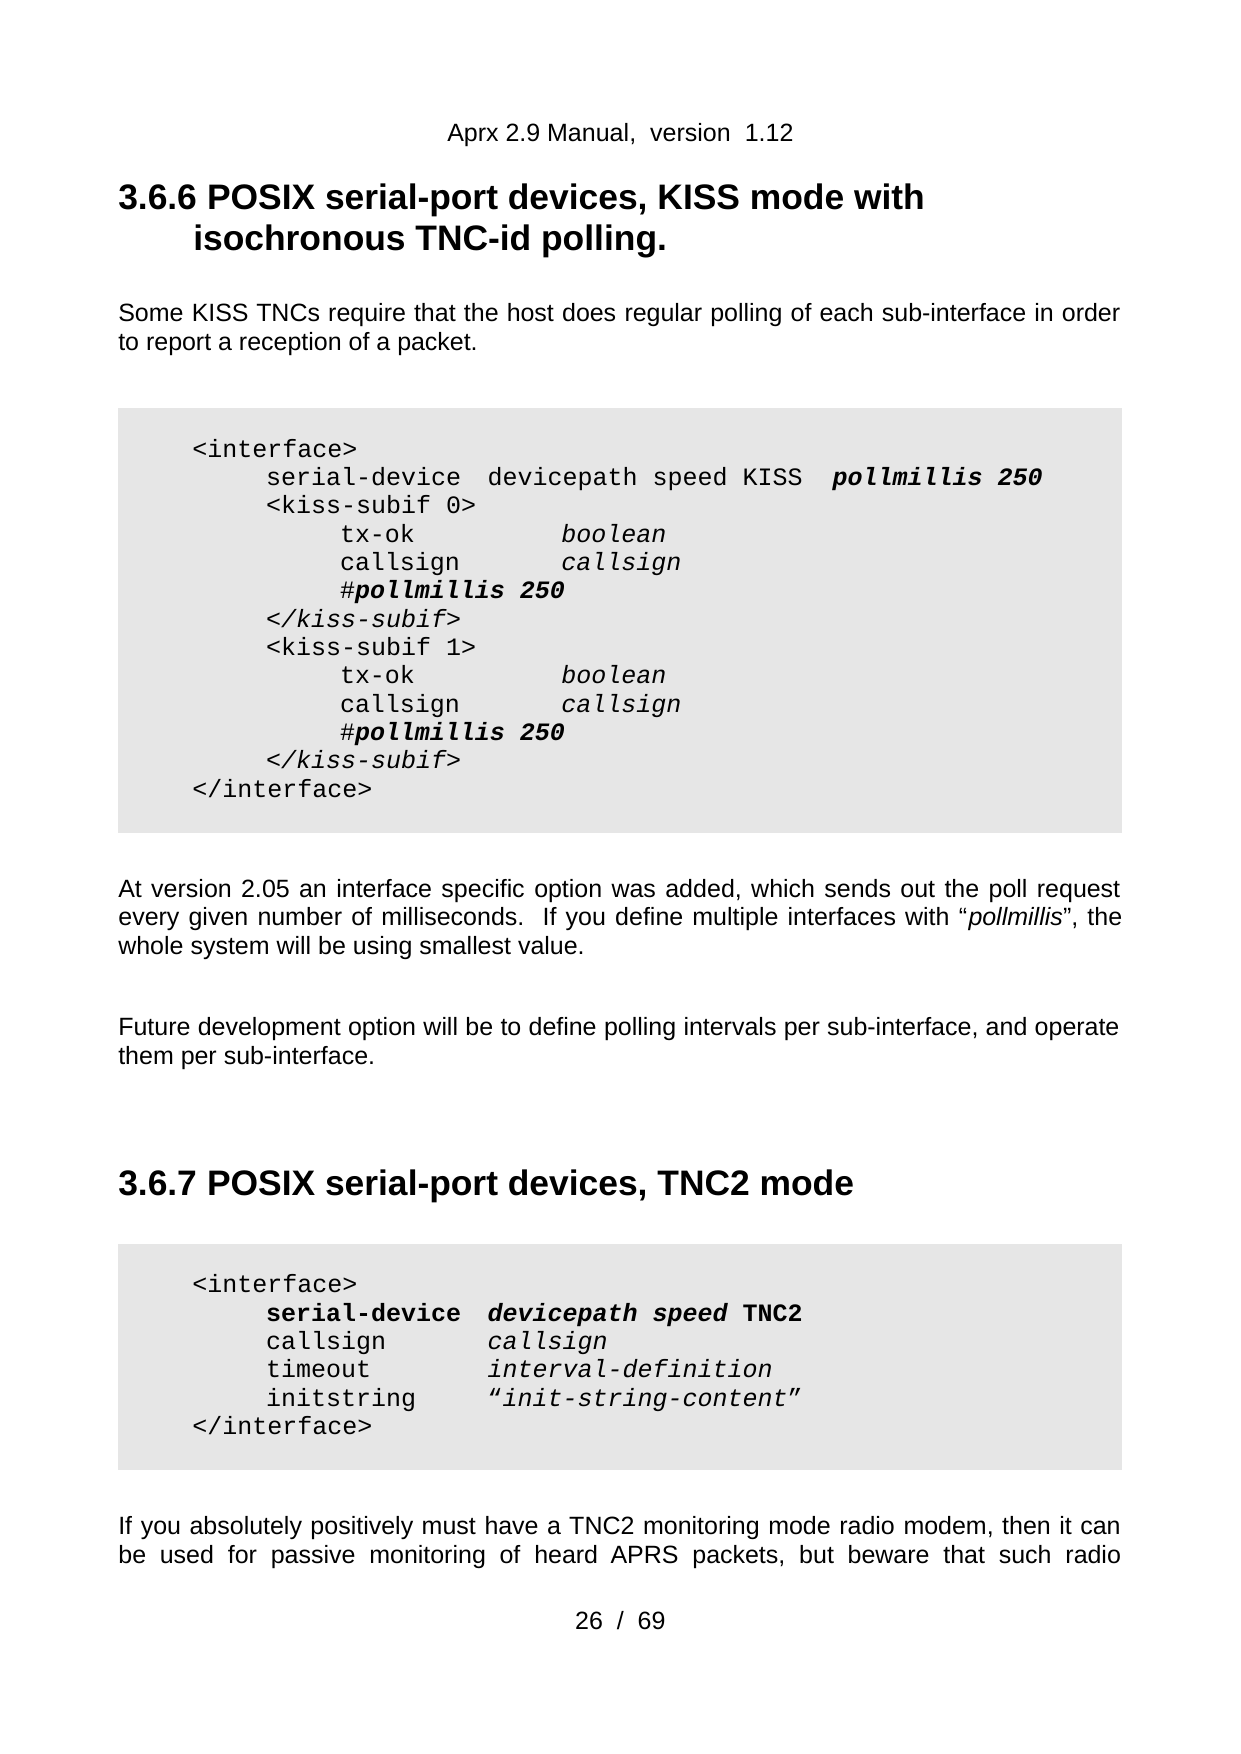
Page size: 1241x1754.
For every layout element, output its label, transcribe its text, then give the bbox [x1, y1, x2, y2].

text #pollmillis 250 [118, 720, 1122, 748]
text </kiss-subif> [118, 606, 1122, 635]
text tx-ok boolean [118, 663, 1122, 691]
subtitle POSIX serial-port devices, TNC2 mode [118, 1162, 1122, 1203]
text Future development option will be to define polling intervals per sub-interface, and operate them per sub-interface. [118, 1012, 1122, 1070]
text <kiss-subif 1> [118, 635, 1122, 663]
text <interface> [118, 436, 1122, 465]
text tx-ok boolean [118, 521, 1122, 550]
text <kiss-subif 0> [118, 493, 1122, 521]
text If you absolutely positively must have a TNC2 monitoring mode radio modem, then it can be used for passive monitoring of heard APRS packets, but beware that such radio [118, 1511, 1122, 1568]
text <interface> [118, 1272, 1122, 1300]
text </interface> [118, 1414, 1122, 1442]
text timeout interval-definition [118, 1357, 1122, 1385]
text initstring “init-string-content” [118, 1385, 1122, 1414]
text </interface> [118, 776, 1122, 805]
text serial-device devicepath speed KISS pollmillis 250 [118, 465, 1122, 493]
text Some KISS TNCs require that the host does regular polling of each sub-interface in order to report a reception of a packet. [118, 298, 1122, 356]
text </kiss-subif> [118, 748, 1122, 776]
text serial-device devicepath speed TNC2 [118, 1300, 1122, 1329]
subtitle POSIX serial-port devices, KISS mode with isochronous TNC-id polling. [118, 176, 1122, 258]
text At version 2.05 an interface specific option was added, which sends out the poll request every given number of milliseconds. If you define multiple interfaces with “pollmillis”, the whole system will be using smallest value. [118, 874, 1122, 960]
text callsign callsign [118, 691, 1122, 720]
text #pollmillis 250 [118, 578, 1122, 606]
text callsign callsign [118, 550, 1122, 578]
text callsign callsign [118, 1329, 1122, 1357]
